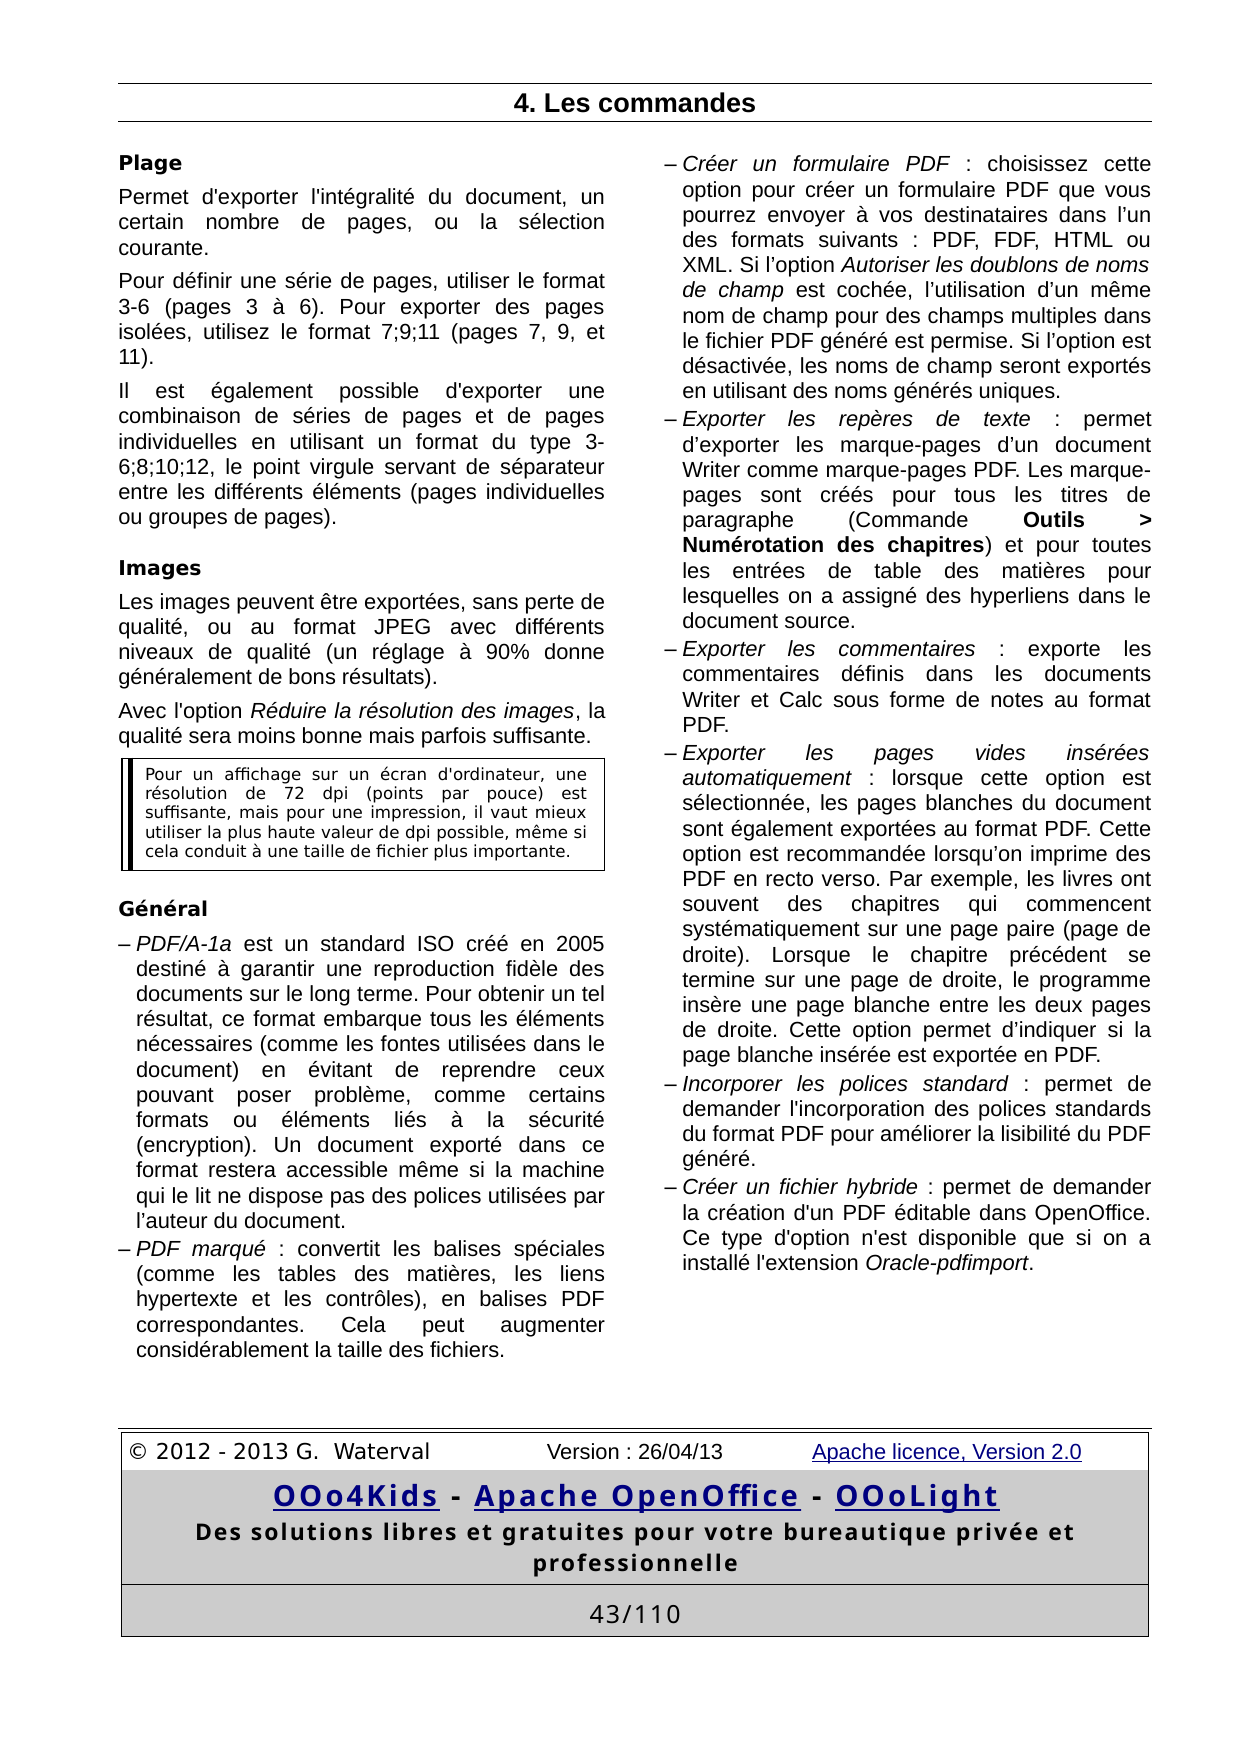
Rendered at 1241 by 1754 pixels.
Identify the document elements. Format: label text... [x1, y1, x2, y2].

subtitle Général [118, 898, 605, 922]
subtitle Plage [118, 151, 605, 175]
list Exporter les commentaires : exporte les commentaires définis dans les documents Writer et Calc sous forme de notes au format PDF. [664, 636, 1152, 737]
subtitle Images [118, 556, 605, 580]
table_header Pour un affichage sur un écran d'ordinateur, une résolution de 72 dpi (points par pouce) est suffisante, mais pour une impression, il vaut mieux utiliser la plus haute valeur de dpi possible, même si cela conduit à une taille de fichier plus importante. [133, 759, 604, 870]
list Exporter les repères de texte : permet d’exporter les marque-pages d’un document Writer comme marque-pages PDF. Les marque-pages sont créés pour tous les titres de paragraphe (Commande Outils > Numérotation des chapitres) et pour toutes les entrées de table des matières pour lesquelles on a assigné des hyperliens dans le document source. [664, 406, 1152, 633]
text Pour définir une série de pages, utiliser le format 3-6 (pages 3 à 6). Pour exporter des pages isolées, utilisez le format 7;9;11 (pages 7, 9, et 11). [118, 268, 605, 369]
list Exporter les pages vides insérées automatiquement : lorsque cette option est sélectionnée, les pages blanches du document sont également exportées au format PDF. Cette option est recommandée lorsqu’on imprime des PDF en recto verso. Par exemple, les livres ont souvent des chapitres qui commencent systématiquement sur une page paire (page de droite). Lorsque le chapitre précédent se termine sur une page de droite, le programme insère une page blanche entre les deux pages de droite. Cette option permet d’indiquer si la page blanche insérée est exportée en PDF. [664, 740, 1152, 1068]
text Avec l'option Réduire la résolution des images, la qualité sera moins bonne mais parfois suffisante. [118, 698, 605, 749]
list Créer un fichier hybride : permet de demander la création d'un PDF éditable dans OpenOffice. Ce type d'option n'est disponible que si on a installé l'extension Oracle-pdfimport. [664, 1174, 1152, 1275]
text Les images peuvent être exportées, sans perte de qualité, ou au format JPEG avec différents niveaux de qualité (un réglage à 90% donne généralement de bons résultats). [118, 588, 605, 689]
list PDF marqué : convertit les balises spéciales (comme les tables des matières, les liens hypertexte et les contrôles), en balises PDF correspondantes. Cela peut augmenter considérablement la taille des fichiers. [118, 1236, 605, 1362]
list Créer un formulaire PDF : choisissez cette option pour créer un formulaire PDF que vous pourrez envoyer à vos destinataires dans l’un des formats suivants : PDF, FDF, HTML ou XML. Si l’option Autoriser les doublons de noms de champ est cochée, l’utilisation d’un même nom de champ pour des champs multiples dans le fichier PDF généré est permise. Si l’option est désactivée, les noms de champ seront exportés en utilisant des noms générés uniques. [664, 151, 1152, 403]
list PDF/A-1a est un standard ISO créé en 2005 destiné à garantir une reproduction fidèle des documents sur le long terme. Pour obtenir un tel résultat, ce format embarque tous les éléments nécessaires (comme les fontes utilisées dans le document) en évitant de reprendre ceux pouvant poser problème, comme certains formats ou éléments liés à la sécurité (encryption). Un document exporté dans ce format restera accessible même si la machine qui le lit ne dispose pas des polices utilisées par l’auteur du document. [118, 930, 605, 1233]
text Permet d'exporter l'intégralité du document, un certain nombre de pages, ou la sélection courante. [118, 184, 605, 259]
text Il est également possible d'exporter une combinaison de séries de pages et de pages individuelles en utilisant un format du type 3-6;8;10;12, le point virgule servant de séparateur entre les différents éléments (pages individuelles ou groupes de pages). [118, 378, 605, 529]
list Incorporer les polices standard : permet de demander l'incorporation des polices standards du format PDF pour améliorer la lisibilité du PDF généré. [664, 1071, 1152, 1171]
